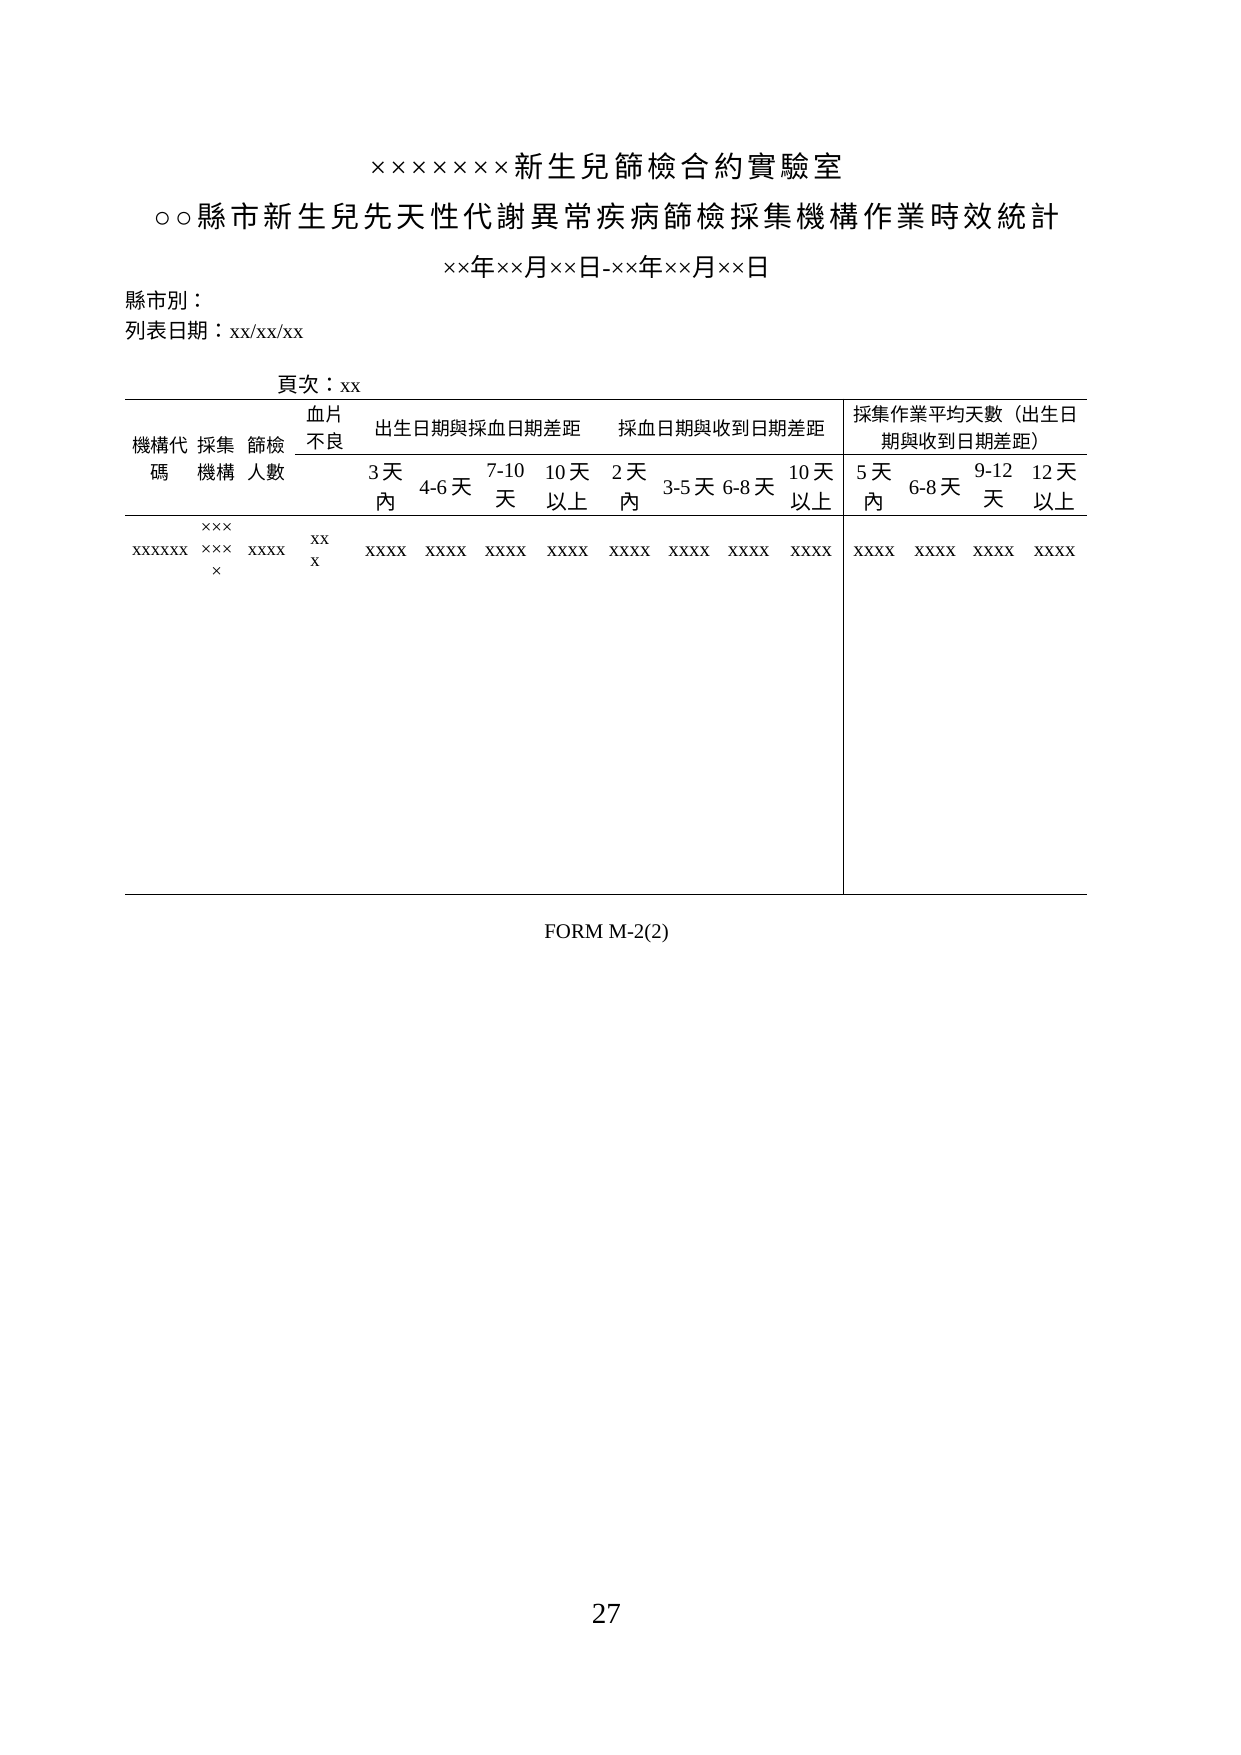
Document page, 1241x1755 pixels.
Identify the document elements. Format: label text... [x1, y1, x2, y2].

text FORM M-2(2) [125, 919, 1087, 943]
table_cell xxxx [475, 516, 535, 581]
table_cell xxxx [600, 516, 659, 581]
table_cell [535, 581, 599, 894]
table_cell [719, 581, 778, 894]
table_header 採血日期與收到日期差距 [600, 400, 843, 454]
table_cell xxxx [965, 516, 1021, 581]
table_cell xxx [295, 516, 335, 581]
table_header 篩檢人數 [238, 400, 295, 515]
table_cell [965, 581, 1021, 894]
table_header 採集作業平均天數（出生日期與收到日期差距） [844, 400, 1087, 454]
table_cell [335, 581, 356, 894]
text 頁次：xx [125, 344, 1087, 398]
table_header 血片不良 [295, 400, 356, 454]
table_cell 10天以上 [535, 455, 599, 515]
table_cell [904, 581, 965, 894]
table_cell [335, 455, 356, 515]
table_cell xxxx [238, 516, 295, 581]
table_cell [125, 581, 195, 894]
table_cell xxxx [659, 516, 719, 581]
table_cell xxxx [535, 516, 599, 581]
table_cell 6-8天 [904, 455, 965, 515]
table_cell [416, 581, 475, 894]
table_cell [600, 581, 659, 894]
table_cell xxxxxx [125, 516, 195, 581]
table_cell [659, 581, 719, 894]
table_cell [295, 581, 335, 894]
table_header 出生日期與採血日期差距 [356, 400, 599, 454]
table_cell [778, 581, 843, 894]
table_cell [195, 581, 238, 894]
text 縣市別： 列表日期：xx/xx/xx [125, 284, 1087, 344]
table_cell 12天以上 [1021, 455, 1087, 515]
table_cell [475, 581, 535, 894]
text ×××××××新生兒篩檢合約實驗室 [125, 148, 1087, 185]
table_cell ××××××× [195, 516, 238, 581]
table_cell 3-5天 [659, 455, 719, 515]
table_cell [238, 581, 295, 894]
table_cell xxxx [356, 516, 416, 581]
table_cell xxxx [904, 516, 965, 581]
text ○○縣市新生兒先天性代謝異常疾病篩檢採集機構作業時效統計 [125, 198, 1087, 235]
table_cell [335, 516, 356, 581]
table_cell xxxx [844, 516, 904, 581]
table_cell [356, 581, 416, 894]
table_cell [295, 455, 335, 515]
table_cell 2天內 [600, 455, 659, 515]
table_header 機構代碼 [125, 400, 195, 515]
table_cell [844, 581, 904, 894]
table_header 採集機構 [195, 400, 238, 515]
table_cell 5天內 [844, 455, 904, 515]
table_cell xxxx [778, 516, 843, 581]
table_cell 6-8天 [719, 455, 778, 515]
table_cell 3天內 [356, 455, 416, 515]
table_cell xxxx [1021, 516, 1087, 581]
table_cell 7-10天 [475, 455, 535, 515]
table_cell 10天以上 [778, 455, 843, 515]
table_cell xxxx [416, 516, 475, 581]
table_cell 9-12天 [965, 455, 1021, 515]
text ××年××月××日-××年××月××日 [125, 248, 1087, 284]
table_cell xxxx [719, 516, 778, 581]
table_cell 4-6天 [416, 455, 475, 515]
table_cell [1021, 581, 1087, 894]
